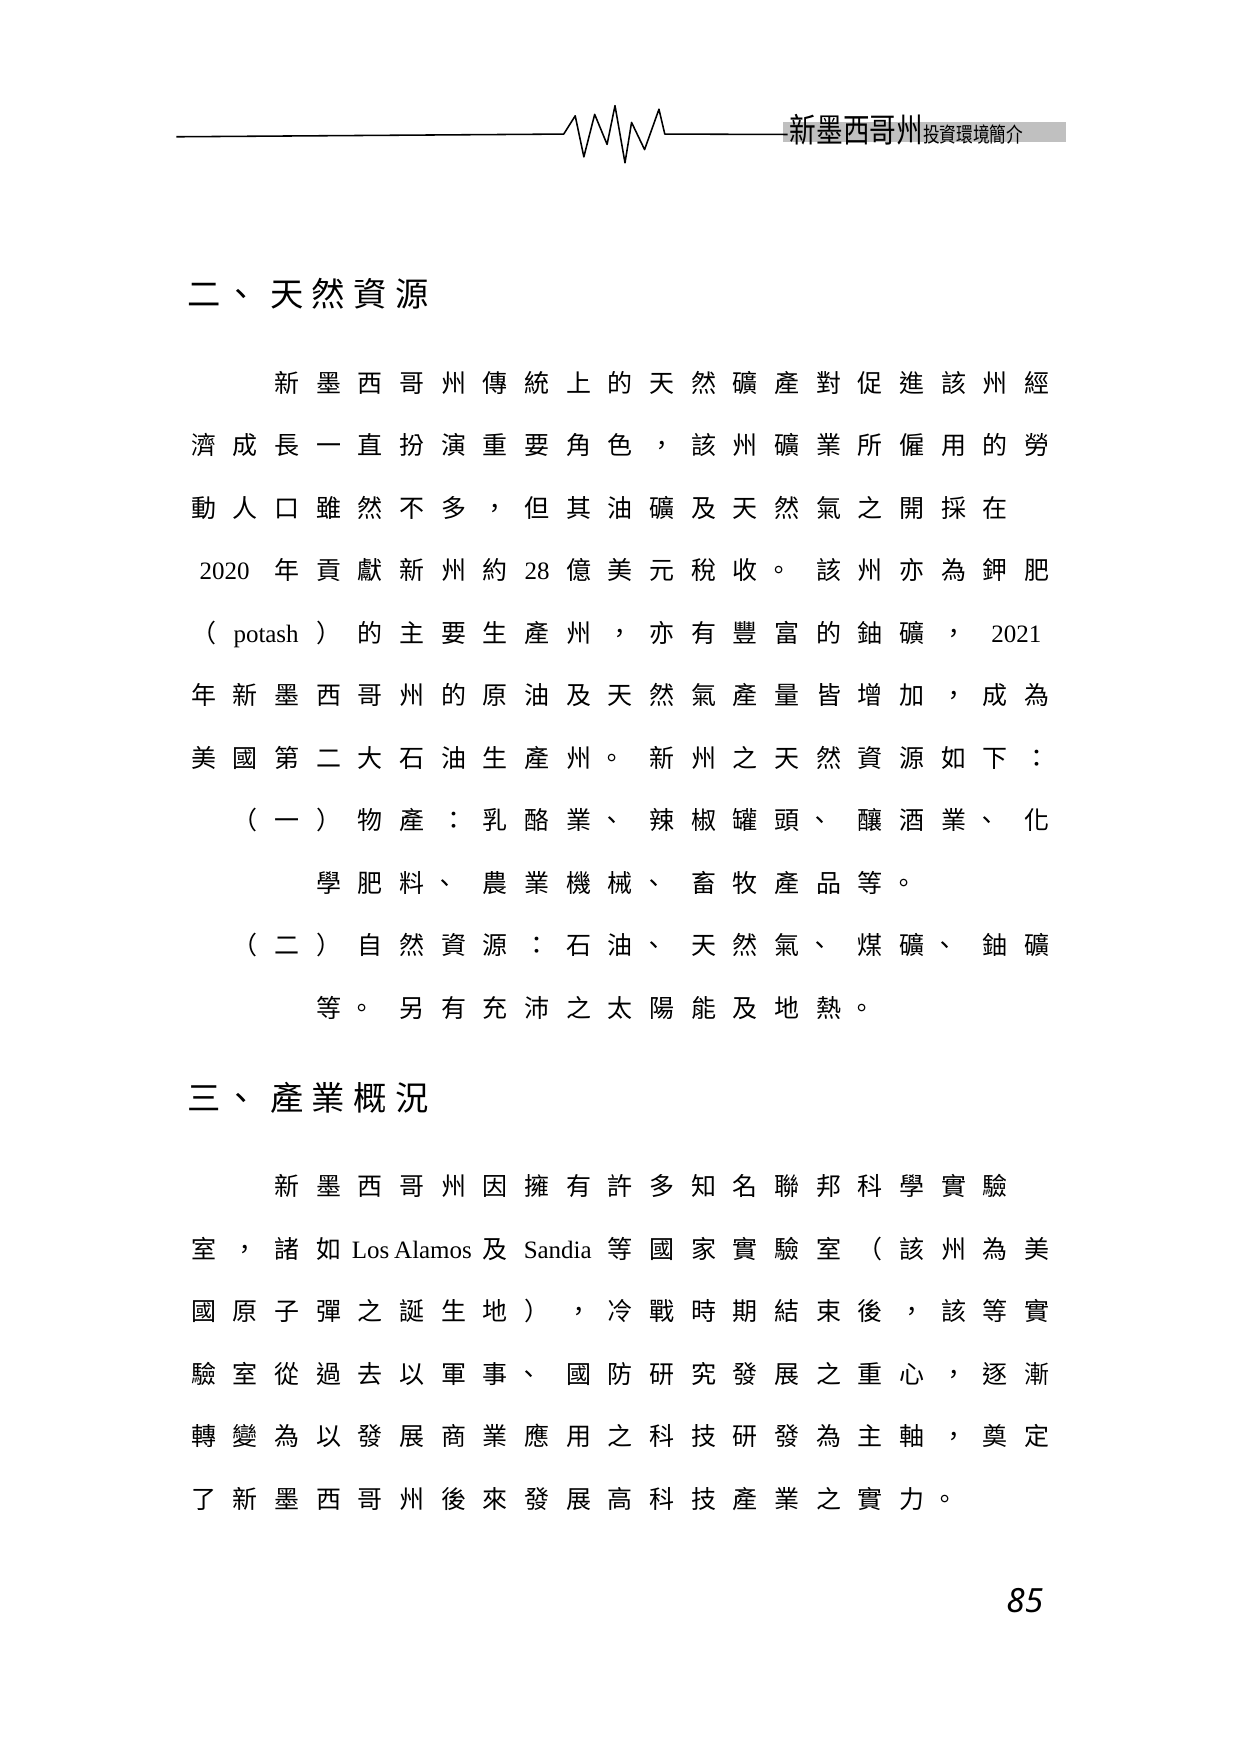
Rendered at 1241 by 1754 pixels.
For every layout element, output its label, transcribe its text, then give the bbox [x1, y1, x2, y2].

text 新墨西哥州因擁有許多知名聯邦科學實驗室，諸如Los Alamos及Sandia等國家實驗室（該州為美國原子彈之誕生地），冷戰時期結束後，該等實驗室從過去以軍事、國防研究發展之重心，逐漸轉變為以發展商業應用之科技研發為主軸，奠定了新墨西哥州後來發展高科技產業之實力。 [183, 1143, 1058, 1518]
text 三、產業概況 [183, 1054, 1058, 1116]
text （二）自然資源：石油、天然氣、煤礦、鈾礦等。另有充沛之太陽能及地熱。 [207, 902, 1058, 1027]
text 新墨西哥州傳統上的天然礦產對促進該州經濟成長一直扮演重要角色，該州礦業所僱用的勞動人口雖然不多，但其油礦及天然氣之開採在2020年貢獻新州約28億美元稅收。該州亦為鉀肥（potash）的主要生產州，亦有豐富的鈾礦，2021年新墨西哥州的原油及天然氣產量皆增加，成為美國第二大石油生產州。新州之天然資源如下： [183, 339, 1058, 777]
text （一）物產：乳酪業、辣椒罐頭、釀酒業、化學肥料、農業機械、畜牧產品等。 [207, 777, 1058, 902]
text 二、天然資源 [183, 250, 1058, 313]
